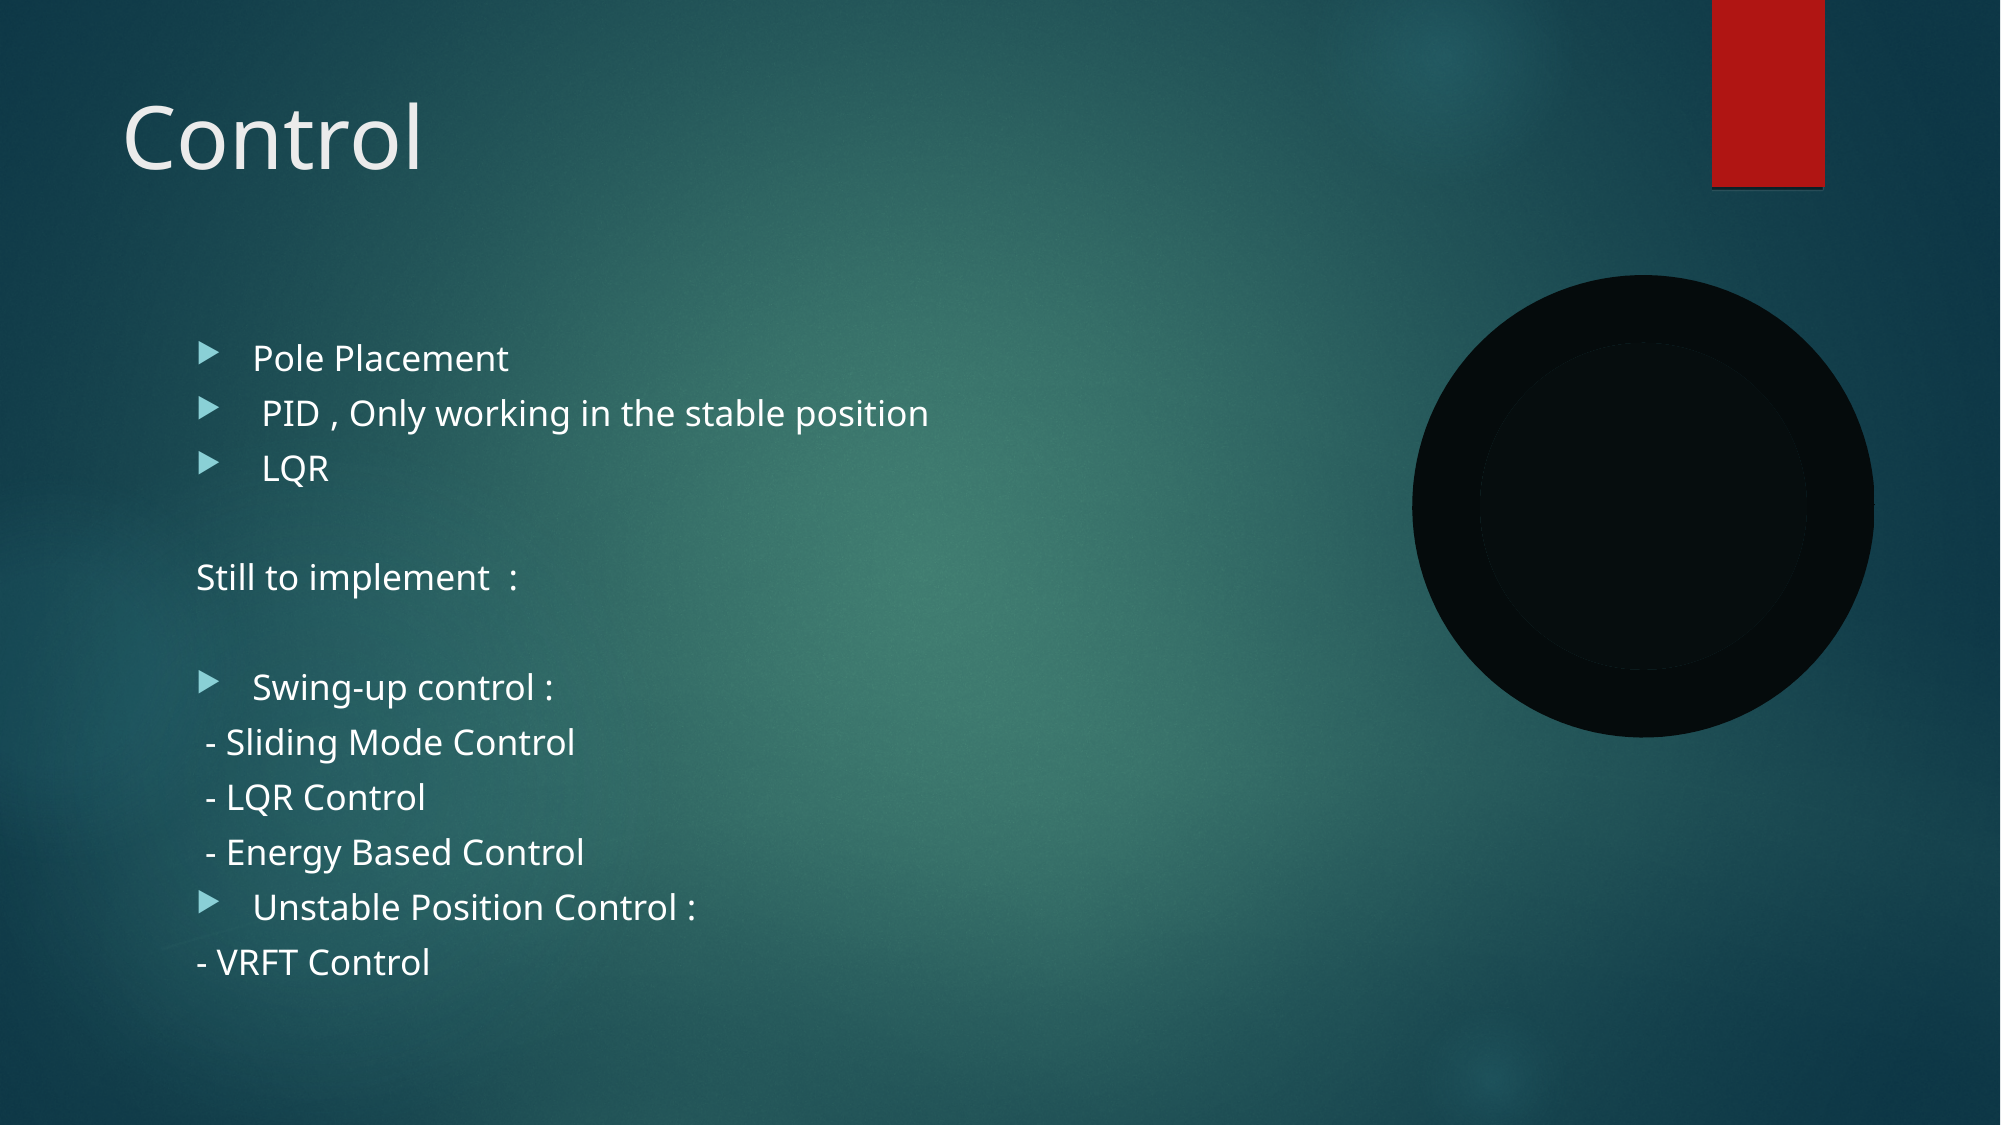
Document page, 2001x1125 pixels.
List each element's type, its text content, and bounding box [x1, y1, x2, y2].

title Control [106, 74, 1649, 305]
list Pole Placement PID , Only working in the stable position LQR Still to implement : Swing-up control : - Sliding Mode Control - LQR Control - Energy Based Control Unstable Position Control : - VRFT Control [181, 336, 1649, 1026]
